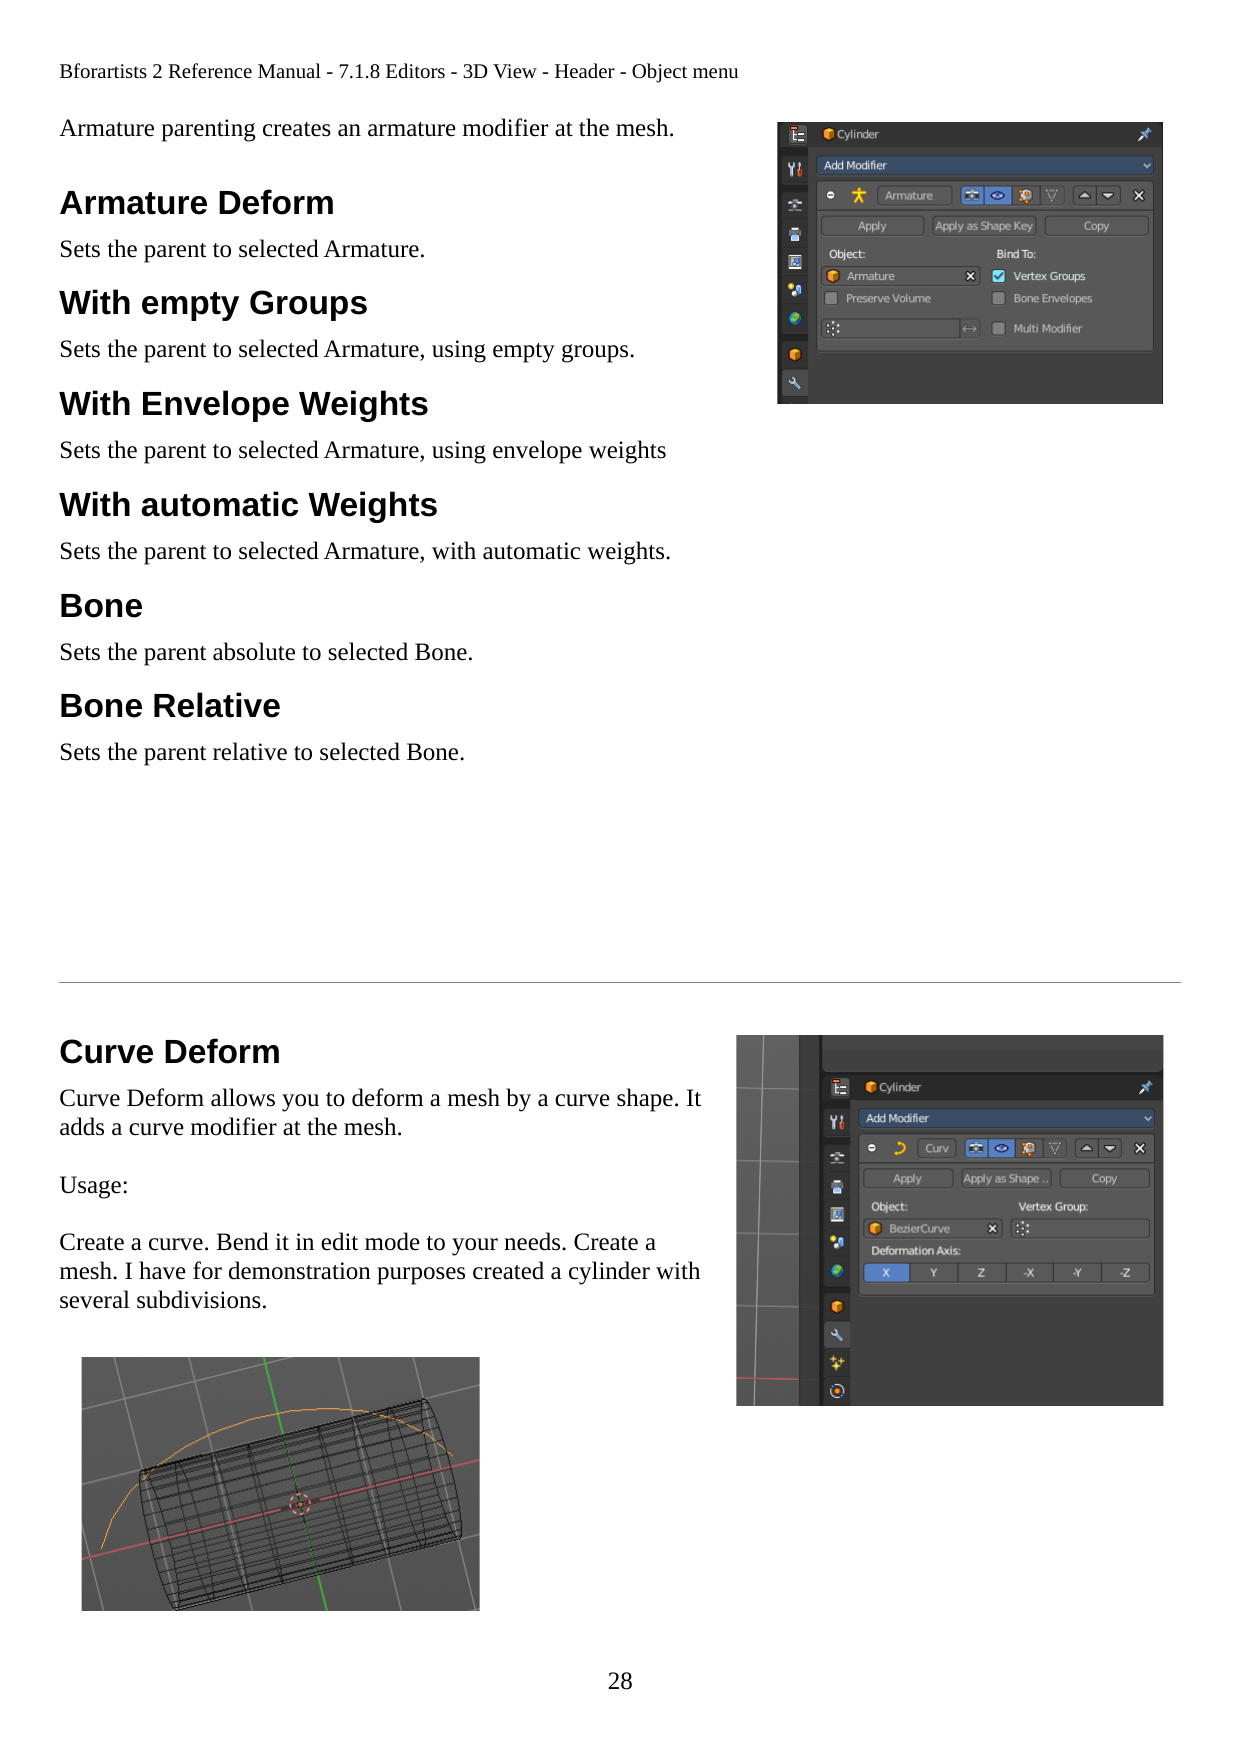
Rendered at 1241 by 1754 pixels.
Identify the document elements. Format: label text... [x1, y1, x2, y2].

subtitle Curve Deform [59, 1032, 1181, 1071]
subtitle With Envelope Weights [59, 384, 1181, 423]
text Sets the parent to selected Armature. [59, 234, 777, 262]
subtitle With empty Groups [59, 283, 777, 322]
subtitle With automatic Weights [59, 485, 1181, 523]
text Sets the parent to selected Armature, using empty groups. [59, 334, 777, 363]
picture [81, 1357, 480, 1611]
text Sets the parent relative to selected Bone. [59, 737, 1181, 766]
picture [736, 1035, 1164, 1406]
subtitle Bone Relative [59, 686, 1181, 725]
text Armature parenting creates an armature modifier at the mesh. [59, 113, 1181, 141]
picture [777, 122, 1164, 404]
text [1164, 1170, 1181, 1198]
subtitle [1164, 283, 1181, 322]
text Curve Deform allows you to deform a mesh by a curve shape. It adds a curve modifier at the mesh. [59, 1083, 736, 1141]
text Create a curve. Bend it in edit mode to your needs. Create a mesh. I have for demonstration purposes created a cylinder with several subdivisions. [59, 1227, 736, 1313]
text Sets the parent absolute to selected Bone. [59, 637, 1181, 665]
text Sets the parent to selected Armature, using envelope weights [59, 435, 1181, 464]
subtitle [1164, 182, 1181, 221]
text Sets the parent to selected Armature, with automatic weights. [59, 536, 1181, 564]
subtitle Armature Deform [59, 182, 777, 221]
subtitle Bone [59, 585, 1181, 624]
text Usage: [59, 1170, 736, 1198]
